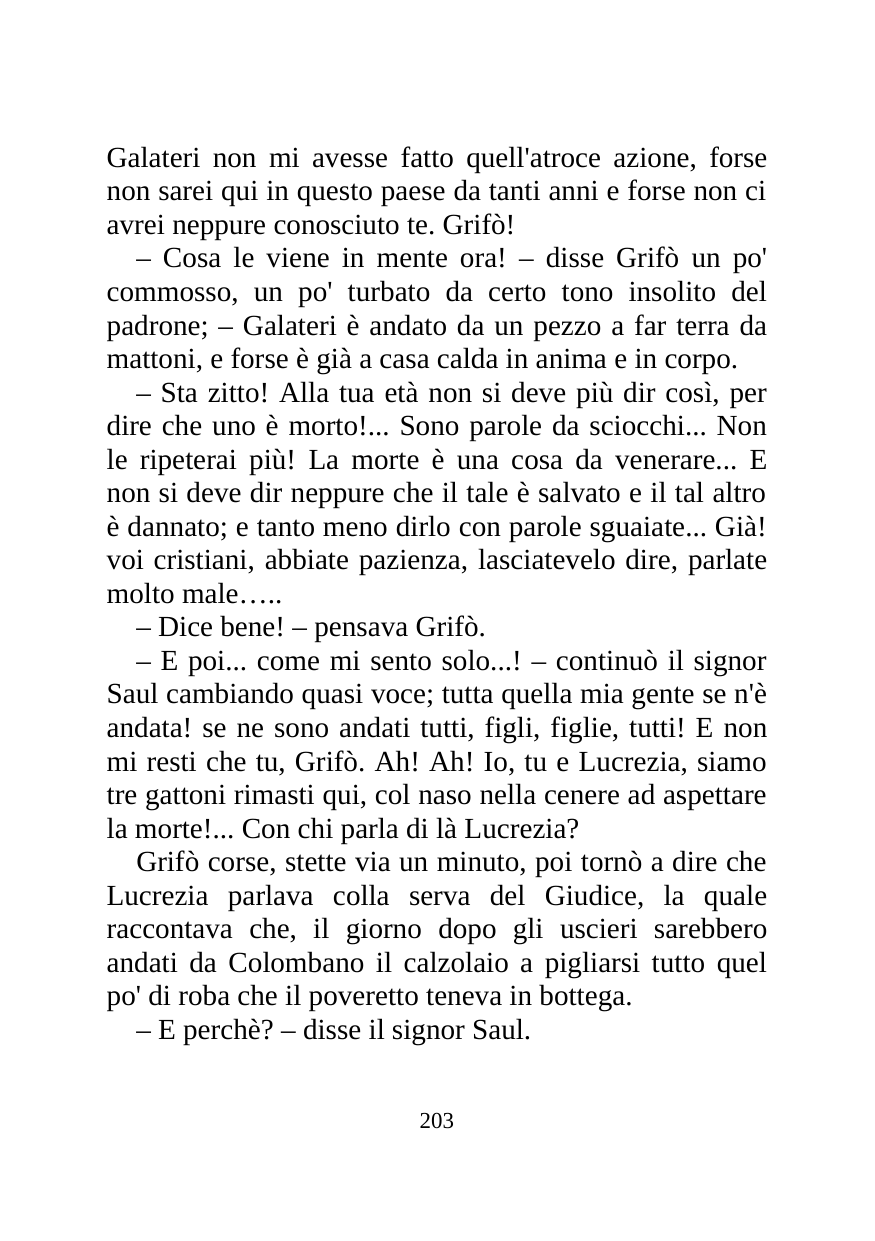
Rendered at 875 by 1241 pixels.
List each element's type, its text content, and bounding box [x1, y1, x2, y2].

text – E perchè? – disse il signor Saul. [106, 1012, 768, 1046]
text Grifò corse, stette via un minuto, poi tornò a dire che Lucrezia parlava colla serva del Giudice, la quale raccontava che, il giorno dopo gli uscieri sarebbero andati da Colombano il calzolaio a pigliarsi tutto quel po' di roba che il poveretto teneva in bottega. [106, 844, 768, 1012]
text – Dice bene! – pensava Grifò. [106, 609, 768, 643]
text – E poi... come mi sento solo...! – continuò il signor Saul cambiando quasi voce; tutta quella mia gente se n'è andata! se ne sono andati tutti, figli, figlie, tutti! E non mi resti che tu, Grifò. Ah! Ah! Io, tu e Lucrezia, siamo tre gattoni rimasti qui, col naso nella cenere ad aspettare la morte!... Con chi parla di là Lucrezia? [106, 643, 768, 844]
text – Cosa le viene in mente ora! – disse Grifò un po' commosso, un po' turbato da certo tono insolito del padrone; – Galateri è andato da un pezzo a far terra da mattoni, e forse è già a casa calda in anima e in corpo. [106, 241, 768, 375]
text – Sta zitto! Alla tua età non si deve più dir così, per dire che uno è morto!... Sono parole da sciocchi... Non le ripeterai più! La morte è una cosa da venerare... E non si deve dir neppure che il tale è salvato e il tal altro è dannato; e tanto meno dirlo con parole sguaiate... Già! voi cristiani, abbiate pazienza, lasciatevelo dire, parlate molto male….. [106, 375, 768, 609]
text Galateri non mi avesse fatto quell'atroce azione, forse non sarei qui in questo paese da tanti anni e forse non ci avrei neppure conosciuto te. Grifò! [106, 140, 768, 241]
